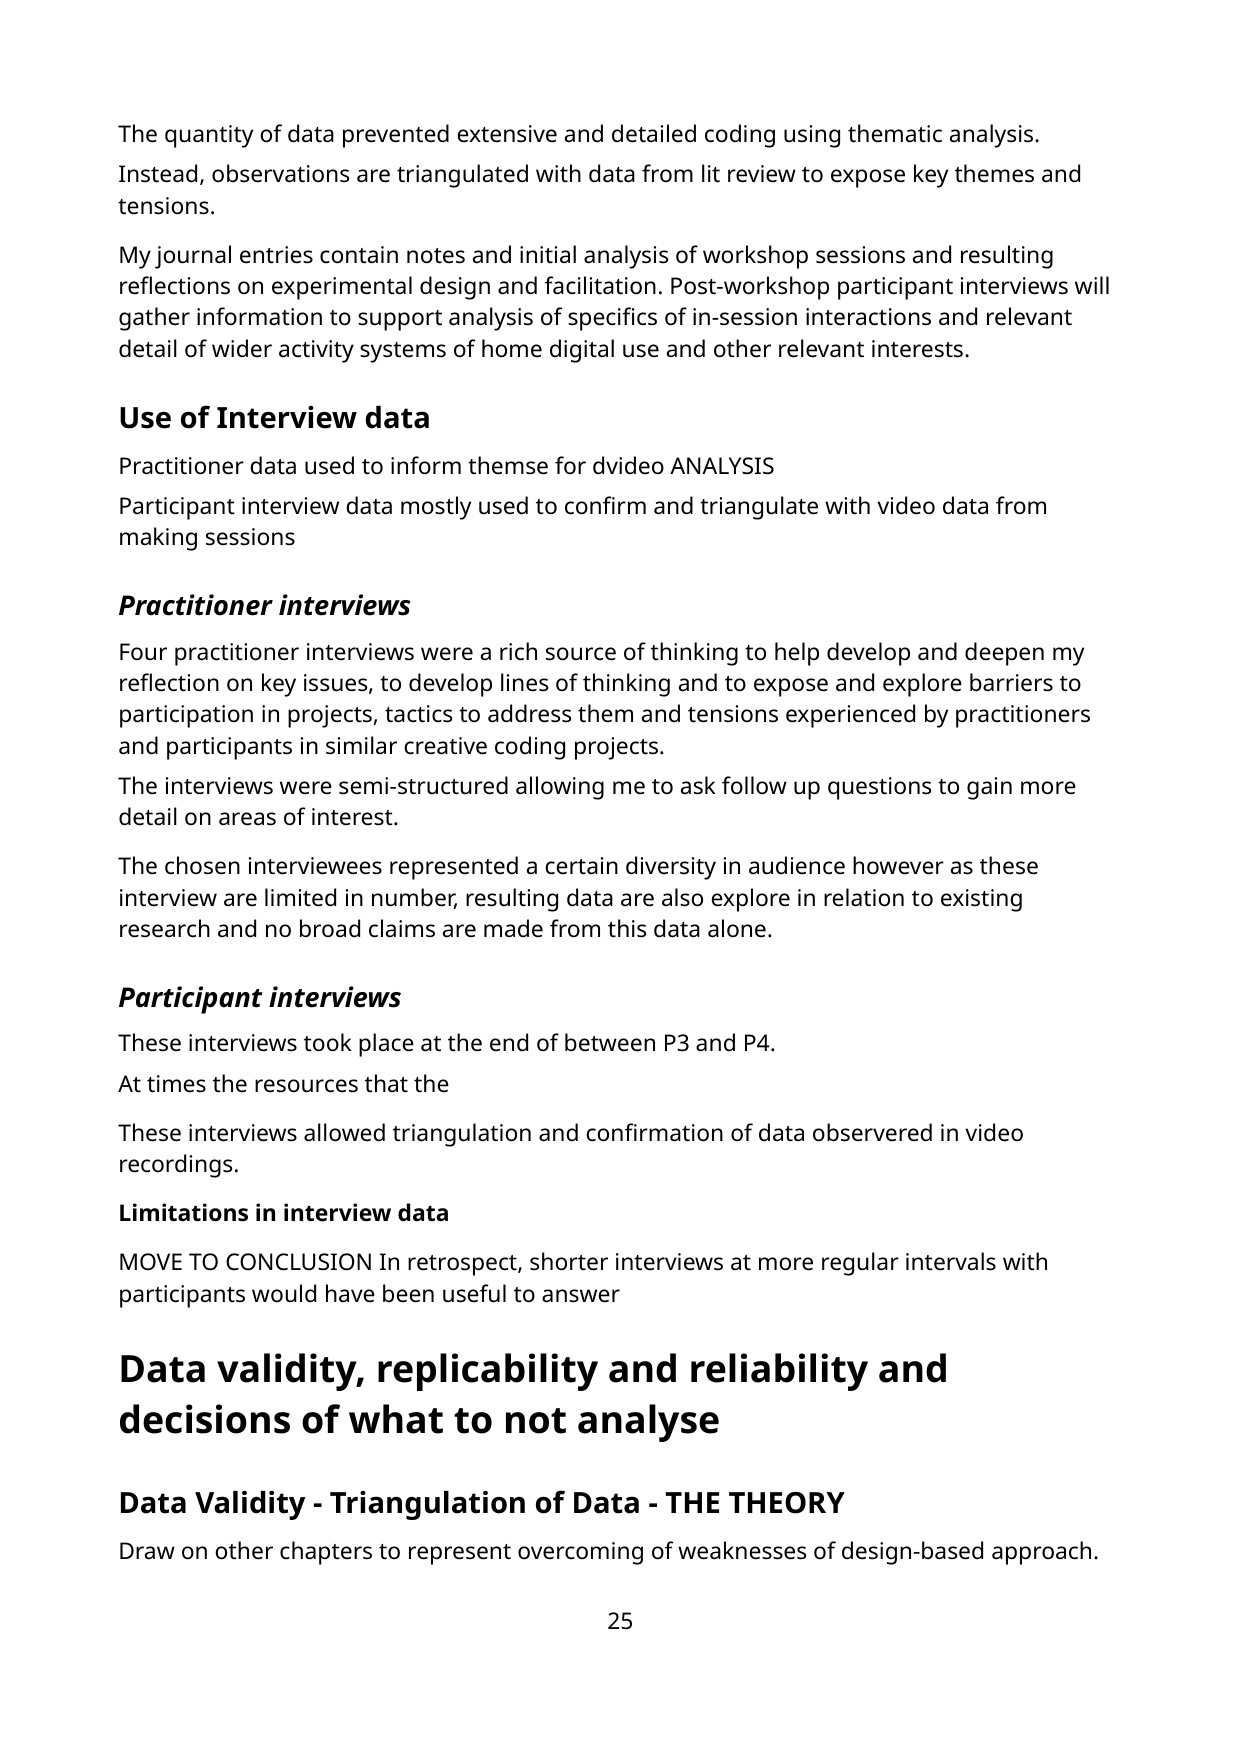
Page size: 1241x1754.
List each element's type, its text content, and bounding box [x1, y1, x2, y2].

text These interviews allowed triangulation and confirmation of data observered in video recordings. [118, 1117, 1122, 1179]
subtitle Participant interviews [118, 978, 1122, 1015]
subtitle Data Validity - Triangulation of Data - THE THEORY [118, 1482, 1122, 1522]
text Draw on other chapters to represent overcoming of weaknesses of design-based approach. [118, 1534, 1122, 1566]
text The quantity of data prevented extensive and detailed coding using thematic analysis. [118, 118, 1122, 149]
text At times the resources that the [118, 1068, 1122, 1099]
text Instead, observations are triangulated with data from lit review to expose key themes and tensions. [118, 158, 1122, 221]
text Practitioner data used to inform themse for dvideo ANALYSIS [118, 450, 1122, 481]
text Limitations in interview data [118, 1197, 1122, 1228]
text Four practitioner interviews were a rich source of thinking to help develop and deepen my reflection on key issues, to develop lines of thinking and to expose and explore barriers to participation in projects, tactics to address them and tensions experienced by practitioners and participants in similar creative coding projects. [118, 636, 1122, 761]
text Participant interview data mostly used to confirm and triangulate with video data from making sessions [118, 490, 1122, 553]
subtitle Use of Interview data [118, 398, 1122, 437]
text MOVE TO CONCLUSION In retrospect, shorter interviews at more regular intervals with participants would have been useful to answer [118, 1246, 1122, 1309]
text My journal entries contain notes and initial analysis of workshop sessions and resulting reflections on experimental design and facilitation. Post-workshop participant interviews will gather information to support analysis of specifics of in-session interactions and relevant detail of wider activity systems of home digital use and other relevant interests. [118, 239, 1122, 364]
text These interviews took place at the end of between P3 and P4. [118, 1027, 1122, 1059]
text The interviews were semi-structured allowing me to ask follow up questions to gain more detail on areas of interest. [118, 770, 1122, 832]
text The chosen interviewees represented a certain diversity in audience however as these interview are limited in number, resulting data are also explore in relation to existing research and no broad claims are made from this data alone. [118, 850, 1122, 944]
subtitle Practitioner interviews [118, 587, 1122, 623]
subtitle Data validity, replicability and reliability and decisions of what to not analyse [118, 1343, 1122, 1445]
